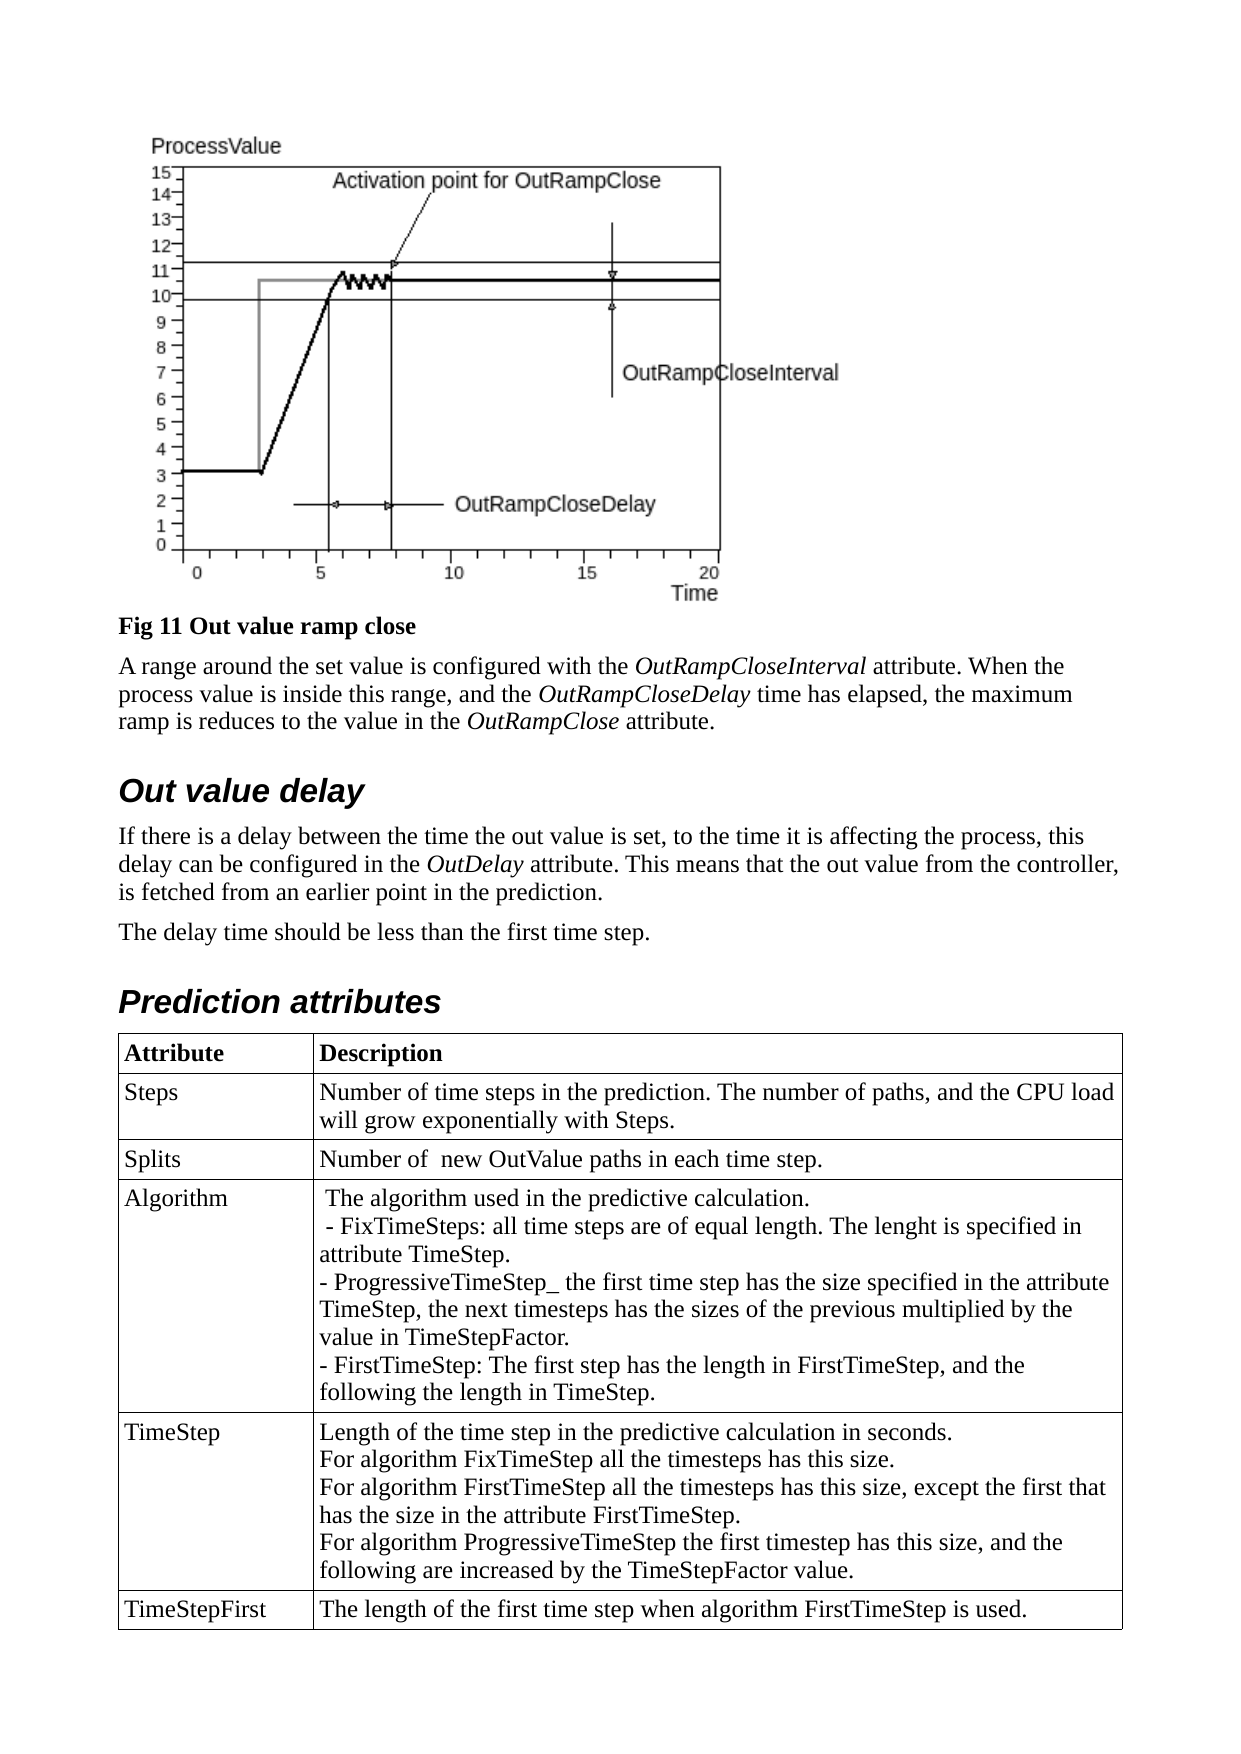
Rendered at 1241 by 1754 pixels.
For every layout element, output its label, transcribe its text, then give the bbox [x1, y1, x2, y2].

table_header Attribute [119, 1034, 313, 1072]
text Fig 11 Out value ramp close [118, 612, 1122, 639]
table_cell Algorithm [119, 1180, 313, 1412]
table_cell Splits [119, 1140, 313, 1179]
text The delay time should be less than the first time step. [118, 918, 1122, 946]
table_cell TimeStep [119, 1413, 313, 1590]
subtitle Out value delay [118, 773, 1122, 810]
table_header Description [314, 1034, 1122, 1072]
table_cell Length of the time step in the predictive calculation in seconds. For algorithm FixTimeStep all the timesteps has this size. For algorithm FirstTimeStep all the timesteps has this size, except the first that has the size in the attribute FirstTimeStep. For algorithm ProgressiveTimeStep the first timestep has this size, and the following are increased by the TimeStepFactor value. [314, 1413, 1122, 1590]
table_cell Number of time steps in the prediction. The number of paths, and the CPU load will grow exponentially with Steps. [314, 1074, 1122, 1139]
picture [131, 118, 859, 612]
table_cell The length of the first time step when algorithm FirstTimeStep is used. [314, 1591, 1122, 1629]
text A range around the set value is configured with the OutRampCloseInterval attribute. When the process value is inside this range, and the OutRampCloseDelay time has elapsed, the maximum ramp is reduces to the value in the OutRampClose attribute. [118, 652, 1122, 735]
text If there is a delay between the time the out value is set, to the time it is affecting the process, this delay can be configured in the OutDelay attribute. This means that the out value from the controller, is fetched from an earlier point in the prediction. [118, 822, 1122, 906]
table_cell Steps [119, 1074, 313, 1139]
subtitle Prediction attributes [118, 983, 1122, 1021]
table_cell Number of new OutValue paths in each time step. [314, 1140, 1122, 1179]
table_cell TimeStepFirst [119, 1591, 313, 1629]
table_cell The algorithm used in the predictive calculation. - FixTimeSteps: all time steps are of equal length. The lenght is specified in attribute TimeStep. - ProgressiveTimeStep_ the first time step has the size specified in the attribute TimeStep, the next timesteps has the sizes of the previous multiplied by the value in TimeStepFactor. - FirstTimeStep: The first step has the length in FirstTimeStep, and the following the length in TimeStep. [314, 1180, 1122, 1412]
